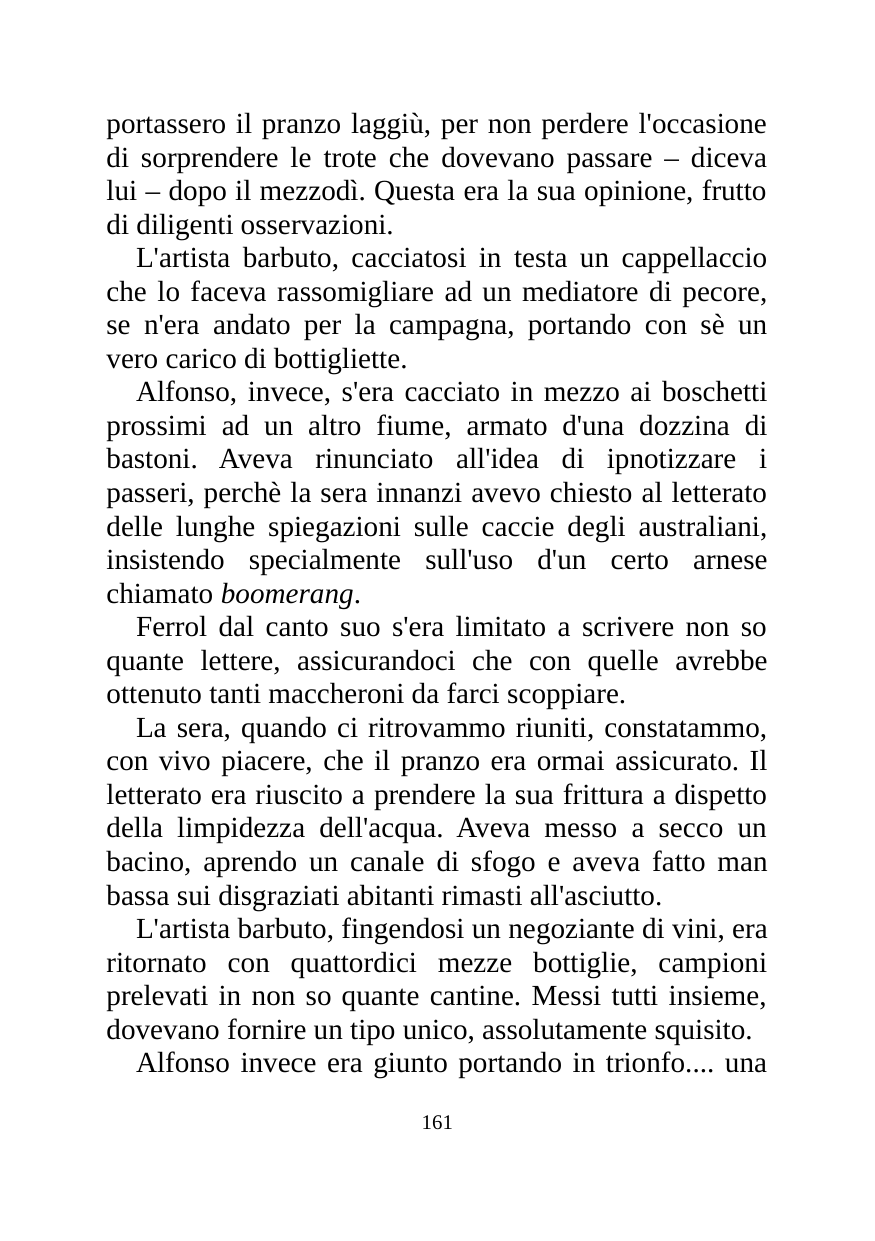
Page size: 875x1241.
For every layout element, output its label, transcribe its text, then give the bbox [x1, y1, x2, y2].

text La sera, quando ci ritrovammo riuniti, constatammo, con vivo piacere, che il pranzo era ormai assicurato. Il letterato era riuscito a prendere la sua frittura a dispetto della limpidezza dell'acqua. Aveva messo a secco un bacino, aprendo un canale di sfogo e aveva fatto man bassa sui disgraziati abitanti rimasti all'asciutto. [106, 710, 768, 911]
text Alfonso invece era giunto portando in trionfo.... una [106, 1045, 768, 1079]
text Ferrol dal canto suo s'era limitato a scrivere non so quante lettere, assicurandoci che con quelle avrebbe ottenuto tanti maccheroni da farci scoppiare. [106, 609, 768, 710]
text L'artista barbuto, fingendosi un negoziante di vini, era ritornato con quattordici mezze bottiglie, campioni prelevati in non so quante cantine. Messi tutti insieme, dovevano fornire un tipo unico, assolutamente squisito. [106, 911, 768, 1045]
text L'artista barbuto, cacciatosi in testa un cappellaccio che lo faceva rassomigliare ad un mediatore di pecore, se n'era andato per la campagna, portando con sè un vero carico di bottigliette. [106, 240, 768, 374]
text Alfonso, invece, s'era cacciato in mezzo ai boschetti prossimi ad un altro fiume, armato d'una dozzina di bastoni. Aveva rinunciato all'idea di ipnotizzare i passeri, perchè la sera innanzi avevo chiesto al letterato delle lunghe spiegazioni sulle caccie degli australiani, insistendo specialmente sull'uso d'un certo arnese chiamato boomerang. [106, 374, 768, 609]
text portassero il pranzo laggiù, per non perdere l'occasione di sorprendere le trote che dovevano passare – diceva lui – dopo il mezzodì. Questa era la sua opinione, frutto di diligenti osservazioni. [106, 106, 768, 240]
